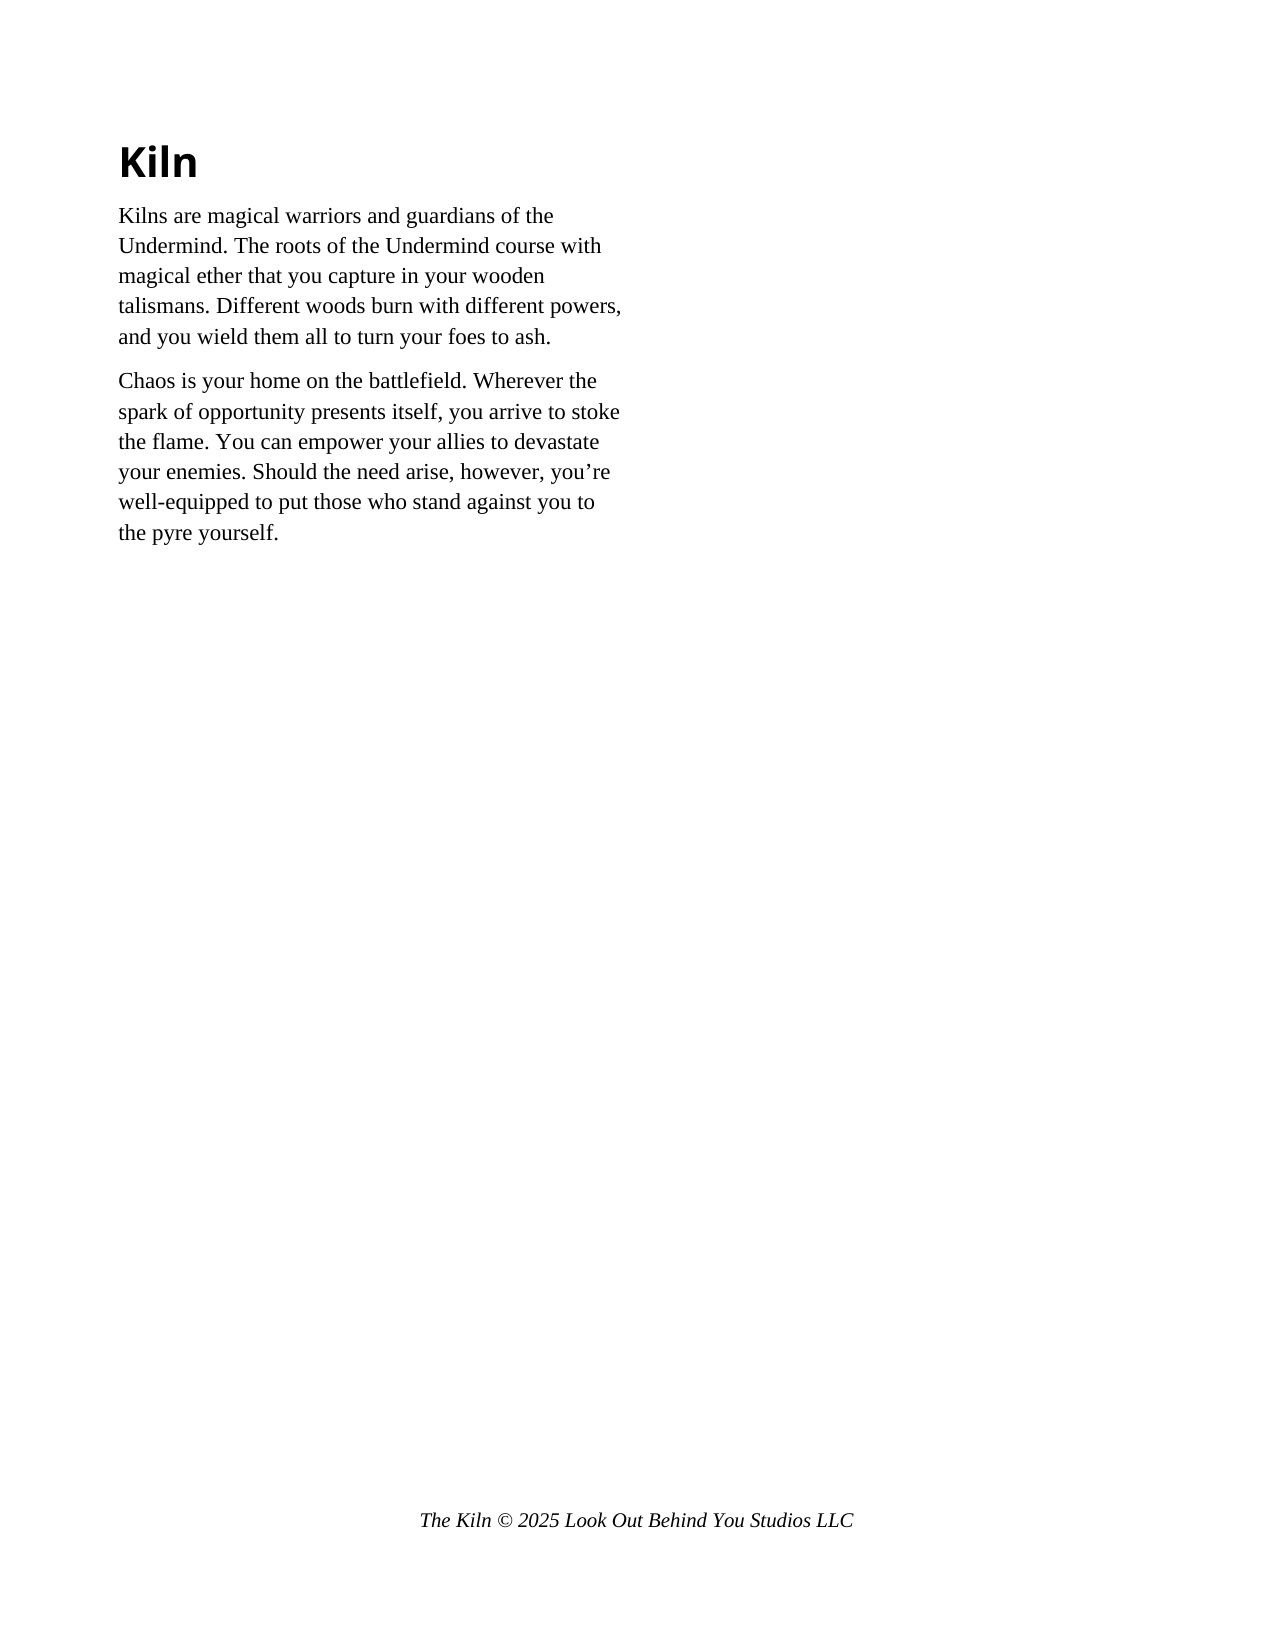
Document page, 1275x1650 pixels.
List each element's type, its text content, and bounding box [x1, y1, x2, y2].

subtitle Kiln [118, 133, 622, 189]
text Chaos is your home on the battlefield. Wherever the spark of opportunity presents itself, you arrive to stoke the flame. You can empower your allies to devastate your enemies. Should the need arise, however, you’re well-equipped to put those who stand against you to the pyre yourself. [118, 368, 622, 545]
text Kilns are magical warriors and guardians of the Undermind. The roots of the Undermind course with magical ether that you capture in your wooden talismans. Different woods burn with different powers, and you wield them all to turn your foes to ash. [118, 202, 622, 349]
